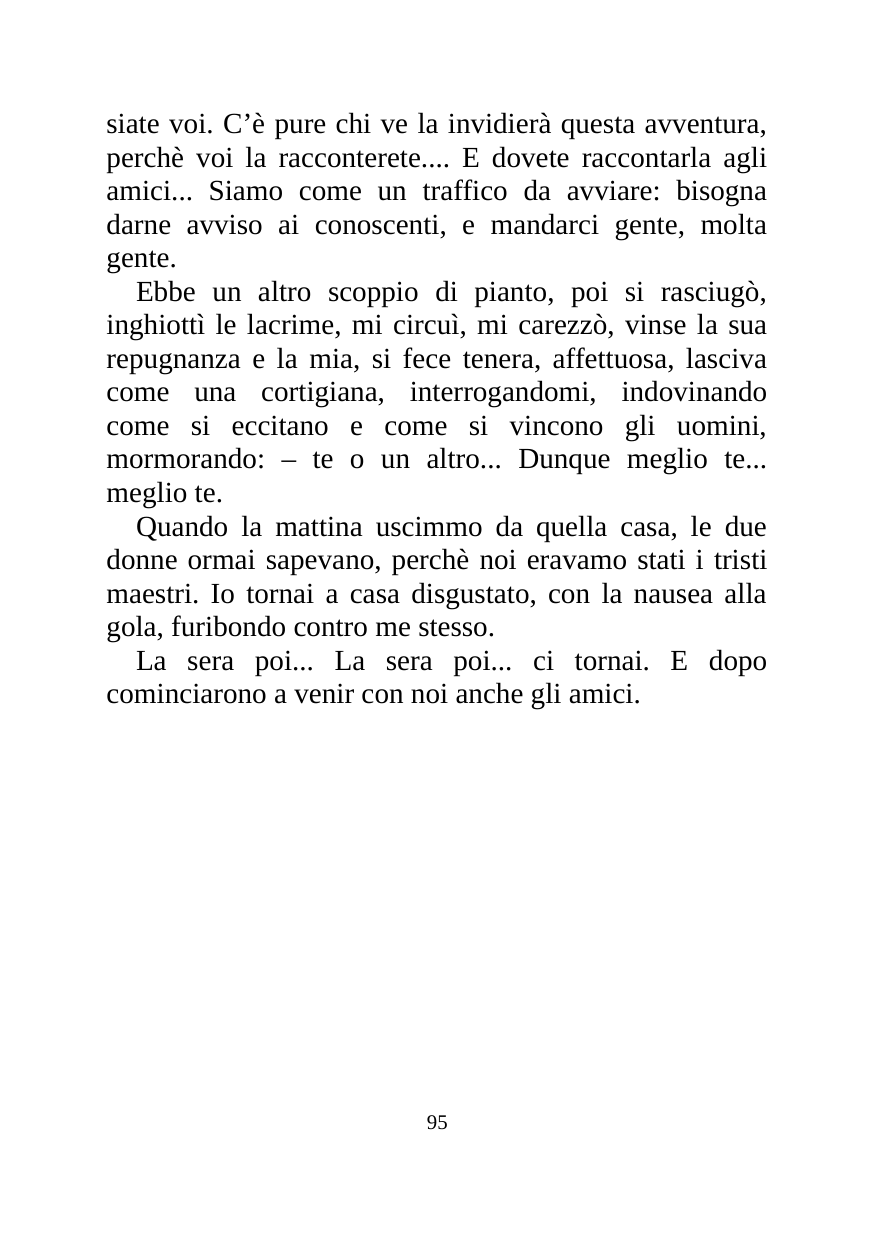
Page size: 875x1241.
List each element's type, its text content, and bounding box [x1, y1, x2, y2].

text La sera poi... La sera poi... ci tornai. E dopo cominciarono a venir con noi anche gli amici. [106, 643, 768, 710]
text Ebbe un altro scoppio di pianto, poi si rasciugò, inghiottì le lacrime, mi circuì, mi carezzò, vinse la sua repugnanza e la mia, si fece tenera, affettuosa, lasciva come una cortigiana, interrogandomi, indovinando come si eccitano e come si vincono gli uomini, mormorando: – te o un altro... Dunque meglio te... meglio te. [106, 274, 768, 509]
text siate voi. C’è pure chi ve la invidierà questa avventura, perchè voi la racconterete.... E dovete raccontarla agli amici... Siamo come un traffico da avviare: bisogna darne avviso ai conoscenti, e mandarci gente, molta gente. [106, 106, 768, 274]
text Quando la mattina uscimmo da quella casa, le due donne ormai sapevano, perchè noi eravamo stati i tristi maestri. Io tornai a casa disgustato, con la nausea alla gola, furibondo contro me stesso. [106, 509, 768, 643]
